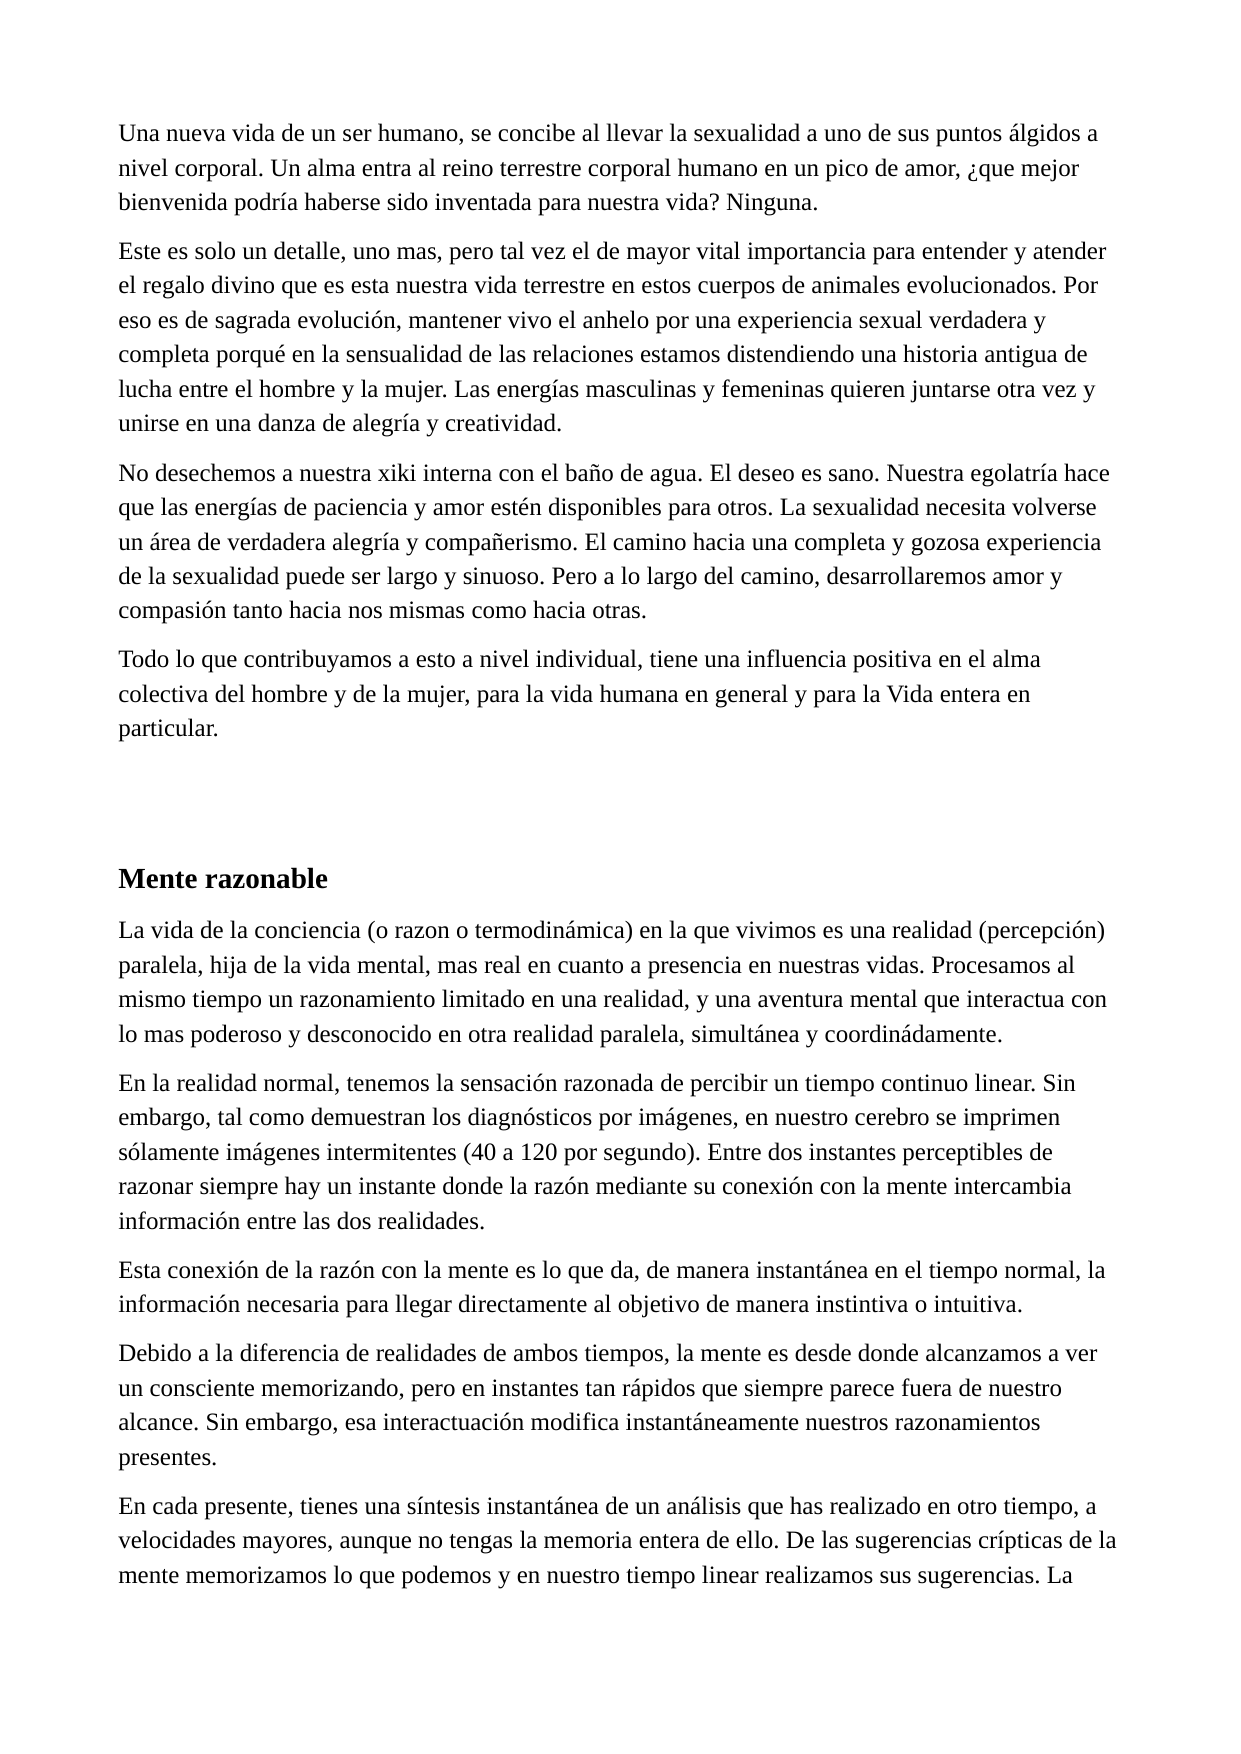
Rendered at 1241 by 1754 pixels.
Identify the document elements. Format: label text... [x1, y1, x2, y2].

text Este es solo un detalle, uno mas, pero tal vez el de mayor vital importancia para entender y atender el regalo divino que es esta nuestra vida terrestre en estos cuerpos de animales evolucionados. Por eso es de sagrada evolución, mantener vivo el anhelo por una experiencia sexual verdadera y completa porqué en la sensualidad de las relaciones estamos distendiendo una historia antigua de lucha entre el hombre y la mujer. Las energías masculinas y femeninas quieren juntarse otra vez y unirse en una danza de alegría y creatividad. [118, 236, 1122, 437]
text Esta conexión de la razón con la mente es lo que da, de manera instantánea en el tiempo normal, la información necesaria para llegar directamente al objetivo de manera instintiva o intuitiva. [118, 1255, 1122, 1318]
text Todo lo que contribuyamos a esto a nivel individual, tiene una influencia positiva en el alma colectiva del hombre y de la mujer, para la vida humana en general y para la Vida entera en particular. [118, 644, 1122, 742]
text No desechemos a nuestra xiki interna con el baño de agua. El deseo es sano. Nuestra egolatría hace que las energías de paciencia y amor estén disponibles para otros. La sexualidad necesita volverse un área de verdadera alegría y compañerismo. El camino hacia una completa y gozosa experiencia de la sexualidad puede ser largo y sinuoso. Pero a lo largo del camino, desarrollaremos amor y compasión tanto hacia nos mismas como hacia otras. [118, 458, 1122, 624]
text Debido a la diferencia de realidades de ambos tiempos, la mente es desde donde alcanzamos a ver un consciente memorizando, pero en instantes tan rápidos que siempre parece fuera de nuestro alcance. Sin embargo, esa interactuación modifica instantáneamente nuestros razonamientos presentes. [118, 1338, 1122, 1471]
text Una nueva vida de un ser humano, se concibe al llevar la sexualidad a uno de sus puntos álgidos a nivel corporal. Un alma entra al reino terrestre corporal humano en un pico de amor, ¿que mejor bienvenida podría haberse sido inventada para nuestra vida? Ninguna. [118, 118, 1122, 216]
text En cada presente, tienes una síntesis instantánea de un análisis que has realizado en otro tiempo, a velocidades mayores, aunque no tengas la memoria entera de ello. De las sugerencias crípticas de la mente memorizamos lo que podemos y en nuestro tiempo linear realizamos sus sugerencias. La [118, 1491, 1122, 1589]
text En la realidad normal, tenemos la sensación razonada de percibir un tiempo continuo linear. Sin embargo, tal como demuestran los diagnósticos por imágenes, en nuestro cerebro se imprimen sólamente imágenes intermitentes (40 a 120 por segundo). Entre dos instantes perceptibles de razonar siempre hay un instante donde la razón mediante su conexión con la mente intercambia información entre las dos realidades. [118, 1068, 1122, 1235]
text Mente razonable [118, 861, 1122, 894]
text La vida de la conciencia (o razon o termodinámica) en la que vivimos es una realidad (percepción) paralela, hija de la vida mental, mas real en cuanto a presencia en nuestras vidas. Procesamos al mismo tiempo un razonamiento limitado en una realidad, y una aventura mental que interactua con lo mas poderoso y desconocido en otra realidad paralela, simultánea y coordinádamente. [118, 916, 1122, 1048]
